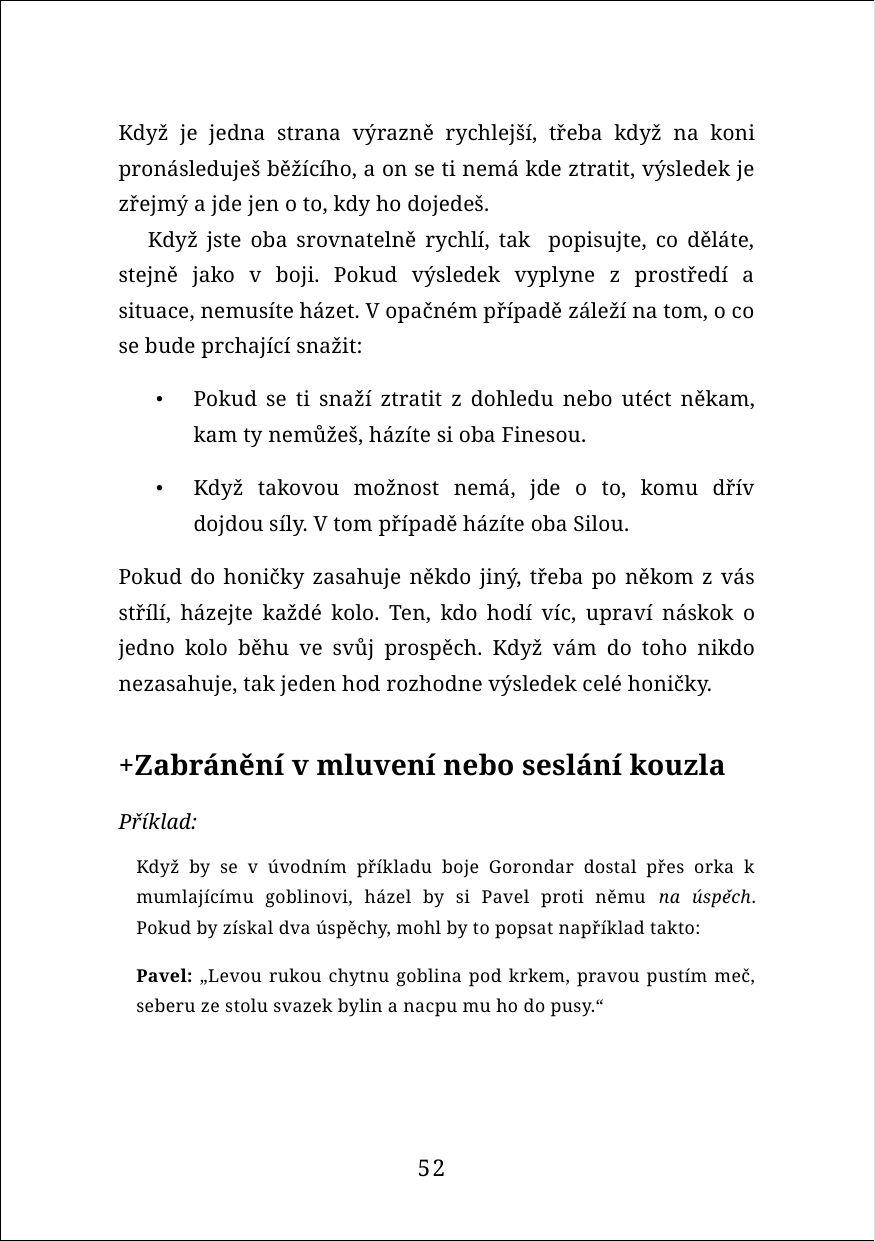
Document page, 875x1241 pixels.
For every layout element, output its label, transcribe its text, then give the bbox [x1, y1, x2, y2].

list Pokud se ti snaží ztratit z dohledu nebo utéct někam, kam ty nemůžeš, házíte si oba Finesou. [156, 384, 756, 448]
text Když by se v úvodním příkladu boje Gorondar dostal přes orka k mumlajícímu goblinovi, házel by si Pavel proti němu na úspěch. Pokud by získal dva úspěchy, mohl by to popsat například takto: [136, 855, 756, 939]
list Když takovou možnost nemá, jde o to, komu dřív dojdou síly. V tom případě házíte oba Silou. [156, 473, 756, 537]
text Pokud do honičky zasahuje někdo jiný, třeba po někom z vás střílí, házejte každé kolo. Ten, kdo hodí víc, upraví náskok o jedno kolo běhu ve svůj prospěch. Když vám do toho nikdo nezasahuje, tak jeden hod rozhodne výsledek celé honičky. [118, 562, 756, 697]
subtitle +Zabránění v mluvení nebo seslání kouzla [118, 746, 756, 784]
text Pavel: „Levou rukou chytnu goblina pod krkem, pravou pustím meč, seberu ze stolu svazek bylin a nacpu mu ho do pusy.“ [136, 963, 756, 1017]
text Příklad: [118, 807, 756, 836]
text Když je jedna strana výrazně rychlejší, třeba když na koni pronásleduješ běžícího, a on se ti nemá kde ztratit, výsledek je zřejmý a jde jen o to, kdy ho dojedeš. Když jste oba srovnatelně rychlí, tak popisujte, co děláte, stejně jako v boji. Pokud výsledek vyplyne z prostředí a situace, nemusíte házet. V opačném případě záleží na tom, o co se bude prchající snažit: [118, 118, 756, 360]
